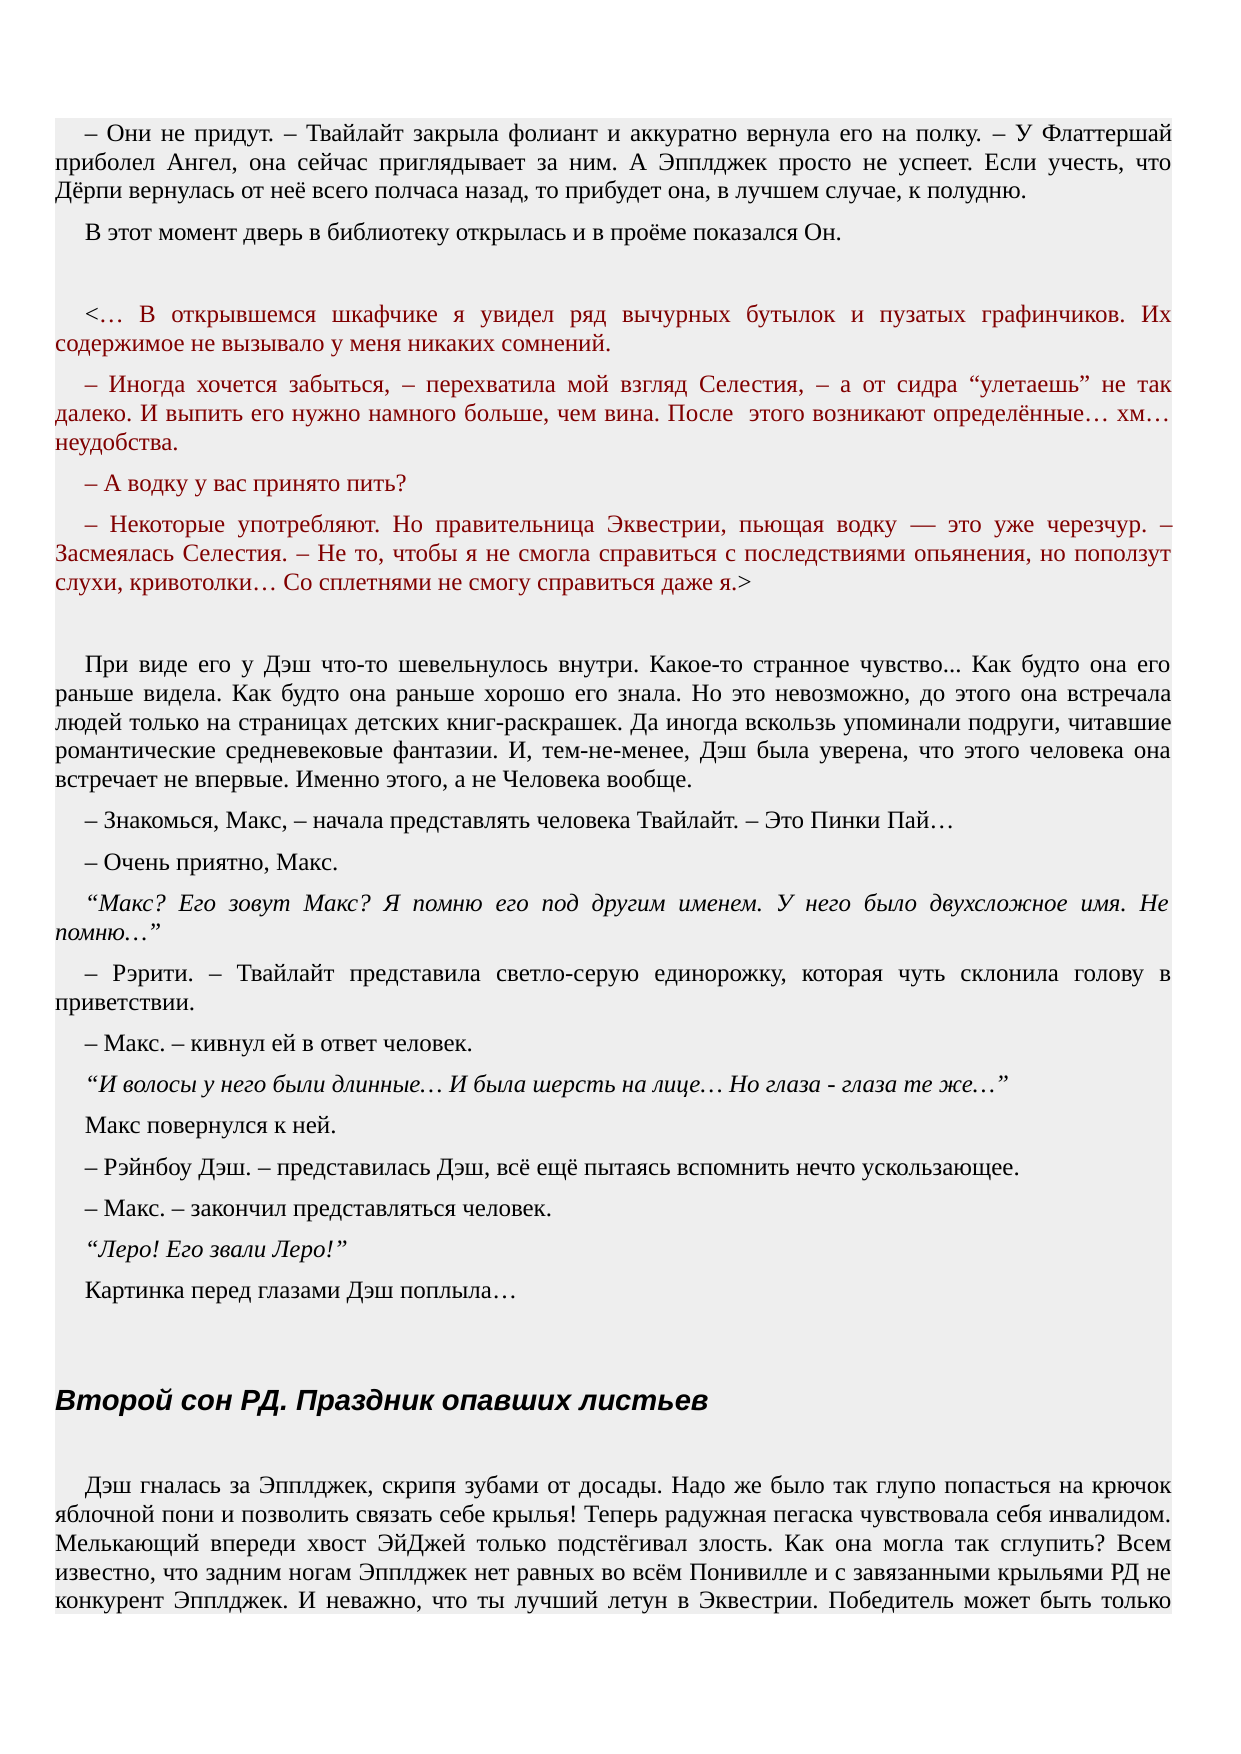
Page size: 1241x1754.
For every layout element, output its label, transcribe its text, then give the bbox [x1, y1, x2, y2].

text – Знакомься, Макс, – начала представлять человека Твайлайт. – Это Пинки Пай… [55, 806, 1172, 834]
subtitle Второй сон РД. Праздник опавших листьев [55, 1383, 1172, 1417]
text “И волосы у него были длинные… И была шерсть на лице… Но глаза - глаза те же…” [55, 1069, 1172, 1098]
text В этот момент дверь в библиотеку открылась и в проёме показался Он. [55, 217, 1172, 246]
text – Иногда хочется забыться, – перехватила мой взгляд Селестия, – а от сидра “улетаешь” не так далеко. И выпить его нужно намного больше, чем вина. После этого возникают определённые… хм… неудобства. [55, 369, 1172, 456]
text – Рэйнбоу Дэш. – представилась Дэш, всё ещё пытаясь вспомнить нечто ускользающее. [55, 1152, 1172, 1181]
text “Макс? Его зовут Макс? Я помню его под другим именем. У него было двухсложное имя. Не помню…” [55, 888, 1172, 946]
text При виде его у Дэш что-то шевельнулось внутри. Какое-то странное чувство... Как будто она его раньше видела. Как будто она раньше хорошо его знала. Но это невозможно, до этого она встречала людей только на страницах детских книг-раскрашек. Да иногда вскользь упоминали подруги, читавшие романтические средневековые фантазии. И, тем-не-менее, Дэш была уверена, что этого человека она встречает не впервые. Именно этого, а не Человека вообще. [55, 649, 1172, 793]
text – Рэрити. – Твайлайт представила светло-серую единорожку, которая чуть склонила голову в приветствии. [55, 958, 1172, 1016]
text – Некоторые употребляют. Но правительница Эквестрии, пьющая водку — это уже черезчур. – Засмеялась Селестия. – Не то, чтобы я не смогла справиться с последствиями опьянения, но поползут слухи, кривотолки… Со сплетнями не смогу справиться даже я.> [55, 509, 1172, 596]
text – Очень приятно, Макс. [55, 847, 1172, 876]
text – Макс. – закончил представляться человек. [55, 1193, 1172, 1222]
text – А водку у вас принято пить? [55, 468, 1172, 497]
text – Они не придут. – Твайлайт закрыла фолиант и аккуратно вернула его на полку. – У Флаттершай приболел Ангел, она сейчас приглядывает за ним. А Эпплджек просто не успеет. Если учесть, что Дёрпи вернулась от неё всего полчаса назад, то прибудет она, в лучшем случае, к полудню. [55, 118, 1172, 204]
text “Леро! Его звали Леро!” [55, 1234, 1172, 1263]
text <… В открывшемся шкафчике я увидел ряд вычурных бутылок и пузатых графинчиков. Их содержимое не вызывало у меня никаких сомнений. [55, 299, 1172, 357]
text Дэш гналась за Эпплджек, скрипя зубами от досады. Надо же было так глупо попасться на крючок яблочной пони и позволить связать себе крылья! Теперь радужная пегаска чувствовала себя инвалидом. Мелькающий впереди хвост ЭйДжей только подстёгивал злость. Как она могла так сглупить? Всем известно, что задним ногам Эпплджек нет равных во всём Понивилле и с завязанными крыльями РД не конкурент Эпплджек. И неважно, что ты лучший летун в Эквестрии. Победитель может быть только [55, 1470, 1172, 1614]
text – Макс. – кивнул ей в ответ человек. [55, 1028, 1172, 1057]
text Макс повернулся к ней. [55, 1111, 1172, 1139]
text Картинка перед глазами Дэш поплыла… [55, 1276, 1172, 1304]
